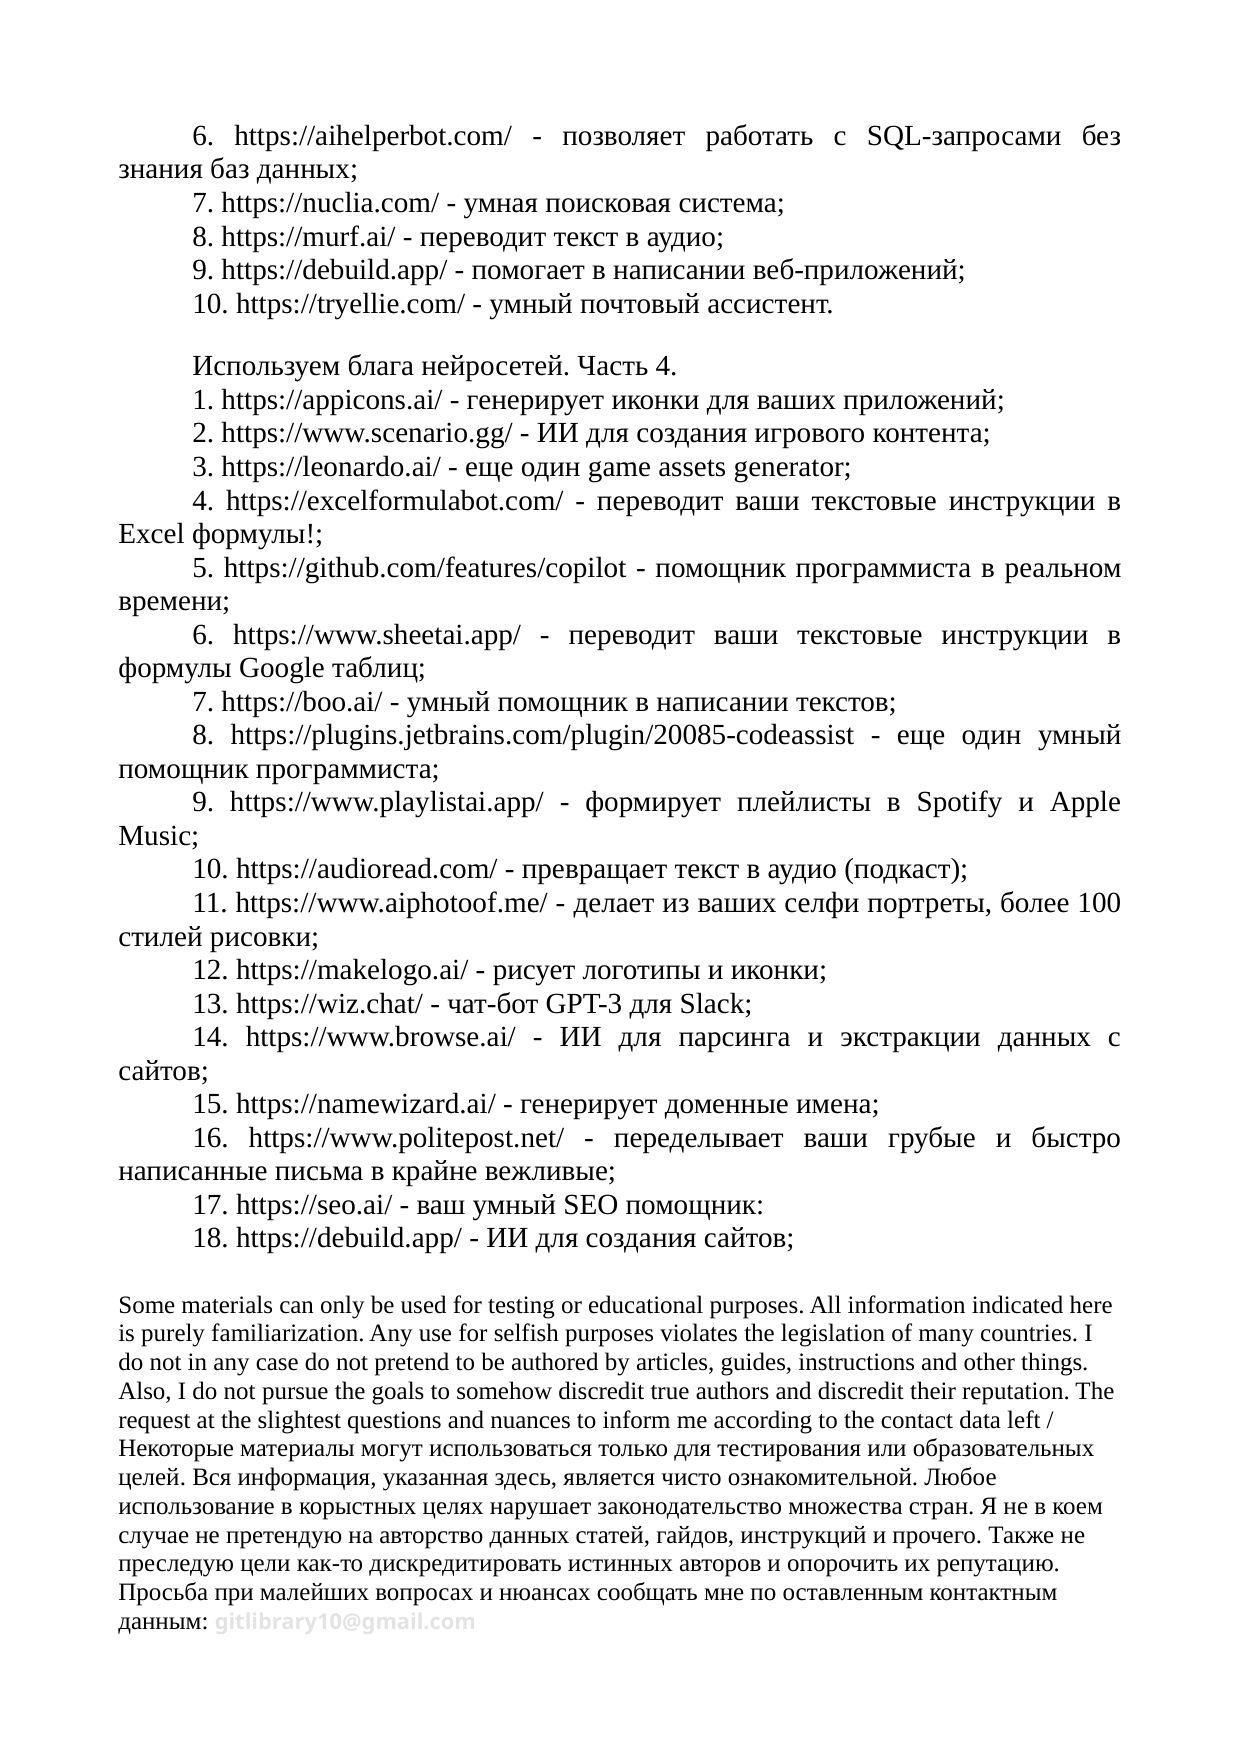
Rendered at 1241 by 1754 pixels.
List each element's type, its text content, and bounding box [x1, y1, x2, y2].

text 10. https://tryellie.com/ - умный почтовый ассистент. [118, 286, 1122, 319]
text 9. https://www.playlistai.app/ - формирует плейлисты в Spotify и Apple Music; [118, 784, 1122, 852]
text 11. https://www.aiphotoof.me/ - делает из ваших селфи портреты, более 100 стилей рисовки; [118, 885, 1122, 952]
text 3. https://leonardo.ai/ - еще один game assets generator; [118, 449, 1122, 483]
text 1. https://appicons.ai/ - генерирует иконки для ваших приложений; [118, 382, 1122, 416]
text 17. https://seo.ai/ - ваш умный SEO помощник: [118, 1187, 1122, 1221]
text 6. https://aihelperbot.com/ - позволяет работать с SQL-запросами без знания баз данных; [118, 118, 1122, 185]
text 10. https://audioread.com/ - превращает текст в аудио (подкаст); [118, 852, 1122, 885]
text 7. https://boo.ai/ - умный помощник в написании текстов; [118, 684, 1122, 717]
text 2. https://www.scenario.gg/ - ИИ для создания игрового контента; [118, 416, 1122, 449]
text Используем блага нейросетей. Часть 4. [118, 348, 1122, 382]
text 6. https://www.sheetai.app/ - переводит ваши текстовые инструкции в формулы Google таблиц; [118, 617, 1122, 684]
text 15. https://namewizard.ai/ - генерирует доменные имена; [118, 1086, 1122, 1120]
text 12. https://makelogo.ai/ - рисует логотипы и иконки; [118, 952, 1122, 986]
text 9. https://debuild.app/ - помогает в написании веб-приложений; [118, 252, 1122, 286]
text 7. https://nuclia.com/ - умная поисковая система; [118, 185, 1122, 219]
text 16. https://www.politepost.net/ - переделывает ваши грубые и быстро написанные письма в крайне вежливые; [118, 1120, 1122, 1187]
text 8. https://murf.ai/ - переводит текст в аудио; [118, 219, 1122, 252]
text 18. https://debuild.app/ - ИИ для создания сайтов; [118, 1221, 1122, 1254]
text 8. https://plugins.jetbrains.com/plugin/20085-codeassist - еще один умный помощник программиста; [118, 717, 1122, 784]
text 14. https://www.browse.ai/ - ИИ для парсинга и экстракции данных с сайтов; [118, 1019, 1122, 1086]
text 4. https://excelformulabot.com/ - переводит ваши текстовые инструкции в Excel формулы!; [118, 483, 1122, 550]
text 5. https://github.com/features/copilot - помощник программиста в реальном времени; [118, 550, 1122, 617]
text 13. https://wiz.chat/ - чат-бот GPT-3 для Slack; [118, 986, 1122, 1019]
